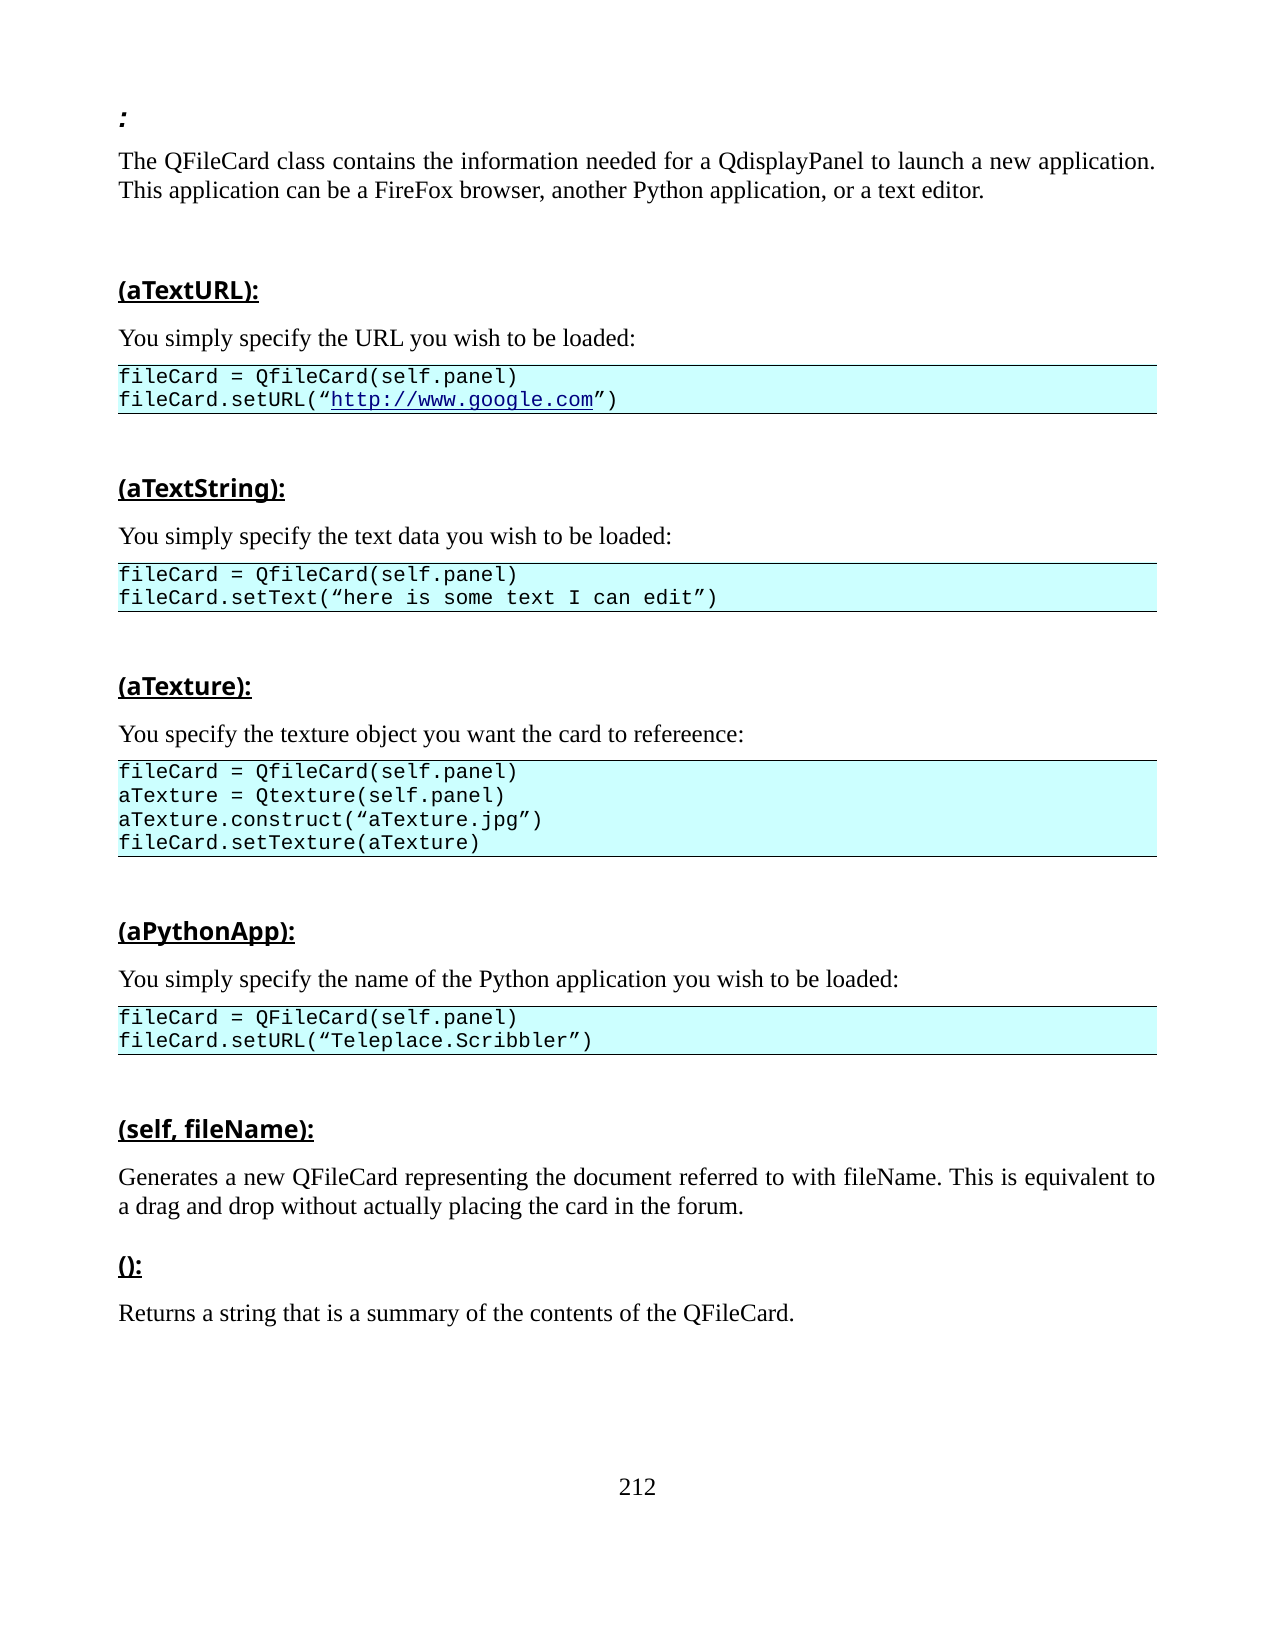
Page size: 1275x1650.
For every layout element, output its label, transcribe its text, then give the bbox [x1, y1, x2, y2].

text fileCard.setURL(“http://www.google.com”) [118, 388, 1157, 413]
text Returns a string that is a summary of the contents of the QFileCard. [118, 1298, 1157, 1327]
text Generates a new QFileCard representing the document referred to with fileName. This is equivalent to a drag and drop without actually placing the card in the forum. [118, 1162, 1157, 1220]
title (): [118, 1247, 1157, 1281]
text You specify the texture object you want the card to refereence: [118, 719, 1157, 748]
title (self, fileName): [118, 1111, 1157, 1145]
title (aPythonApp): [118, 913, 1157, 947]
text The QFileCard class contains the information needed for a QdisplayPanel to launch a new application. This application can be a FireFox browser, another Python application, or a text editor. [118, 146, 1157, 203]
text aTexture = Qtexture(self.panel) [118, 785, 1157, 809]
title (aTextURL): [118, 272, 1157, 306]
text fileCard = QfileCard(self.panel) [118, 761, 1157, 785]
text fileCard.setText(“here is some text I can edit”) [118, 586, 1157, 611]
text fileCard.setURL(“Teleplace.Scribbler”) [118, 1029, 1157, 1054]
text aTexture.construct(“aTexture.jpg”) [118, 809, 1157, 831]
text fileCard = QFileCard(self.panel) [118, 1007, 1157, 1029]
text fileCard.setTexture(aTexture) [118, 831, 1157, 856]
text fileCard = QfileCard(self.panel) [118, 366, 1157, 388]
text You simply specify the text data you wish to be loaded: [118, 521, 1157, 550]
subtitle : [118, 100, 1157, 133]
title (aTextString): [118, 470, 1157, 504]
title (aTexture): [118, 668, 1157, 702]
text fileCard = QfileCard(self.panel) [118, 564, 1157, 586]
text You simply specify the URL you wish to be loaded: [118, 323, 1157, 352]
text You simply specify the name of the Python application you wish to be loaded: [118, 964, 1157, 993]
